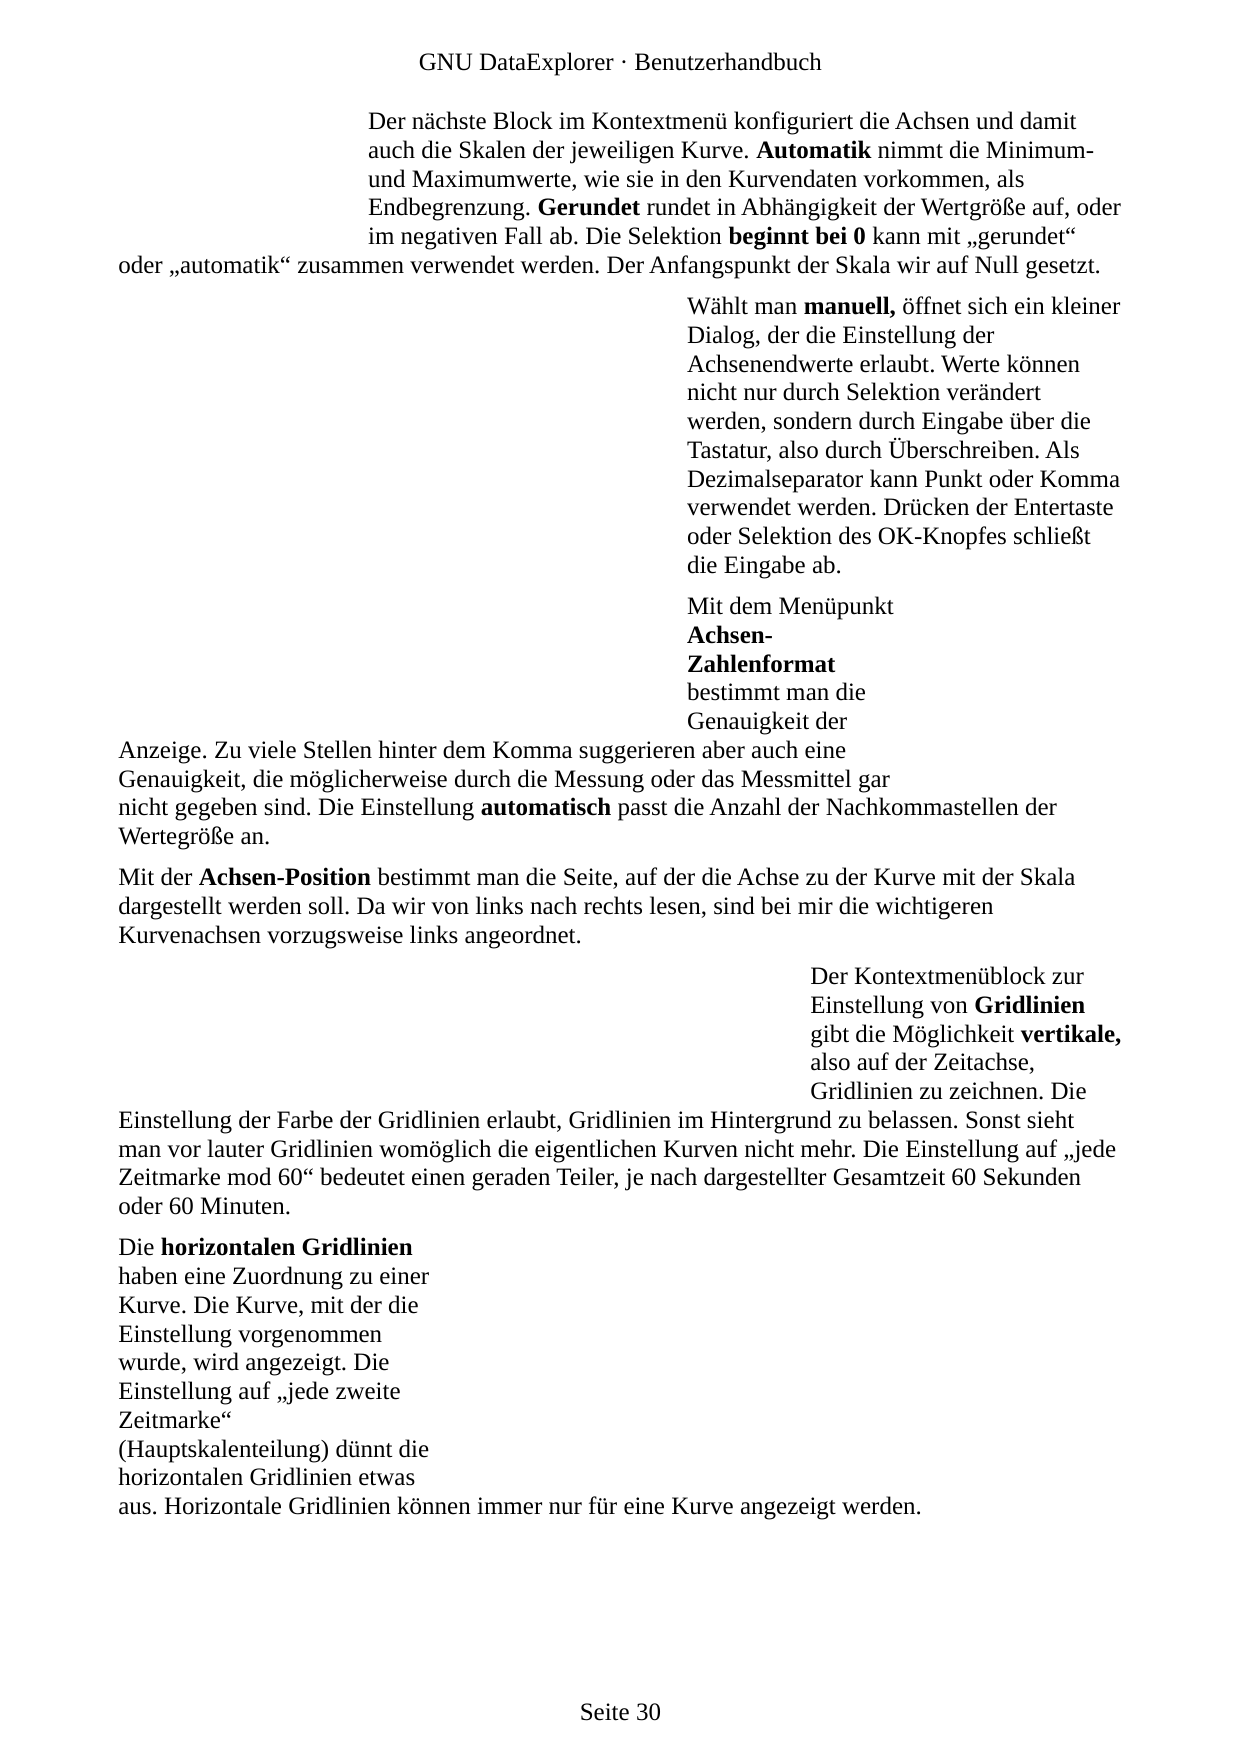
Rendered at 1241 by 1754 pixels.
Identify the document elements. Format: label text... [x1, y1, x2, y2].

text Mit der Achsen-Position bestimmt man die Seite, auf der die Achse zu der Kurve mit der Skala dargestellt werden soll. Da wir von links nach rechts lesen, sind bei mir die wichtigeren Kurvenachsen vorzugsweise links angeordnet. [118, 862, 1122, 949]
text Der Kontextmenüblock zur Einstellung von Gridlinien gibt die Möglichkeit vertikale, also auf der Zeitachse, Gridlinien zu zeichnen. Die Einstellung der Farbe der Gridlinien erlaubt, Gridlinien im Hintergrund zu belassen. Sonst sieht man vor lauter Gridlinien womöglich die eigentlichen Kurven nicht mehr. Die Einstellung auf „jede Zeitmarke mod 60“ bedeutet einen geraden Teiler, je nach dargestellter Gesamtzeit 60 Sekunden oder 60 Minuten. [118, 961, 1122, 1220]
text Die horizontalen Gridlinien haben eine Zuordnung zu einer Kurve. Die Kurve, mit der die Einstellung vorgenommen wurde, wird angezeigt. Die Einstellung auf „jede zweite Zeitmarke“ (Hauptskalenteilung) dünnt die horizontalen Gridlinien etwas aus. Horizontale Gridlinien können immer nur für eine Kurve angezeigt werden. [118, 1232, 1122, 1520]
text Wählt man manuell, öffnet sich ein kleiner Dialog, der die Einstellung der Achsenendwerte erlaubt. Werte können nicht nur durch Selektion verändert werden, sondern durch Eingabe über die Tastatur, also durch Überschreiben. Als Dezimalseparator kann Punkt oder Komma verwendet werden. Drücken der Entertaste oder Selektion des OK-Knopfes schließt die Eingabe ab. [118, 291, 1122, 579]
text Mit dem Menüpunkt Achsen-Zahlenformat bestimmt man die Genauigkeit der Anzeige. Zu viele Stellen hinter dem Komma suggerieren aber auch eine Genauigkeit, die möglicherweise durch die Messung oder das Messmittel gar nicht gegeben sind. Die Einstellung automatisch passt die Anzahl der Nachkommastellen der Wertegröße an. [118, 591, 1122, 850]
text Der nächste Block im Kontextmenü konfiguriert die Achsen und damit auch die Skalen der jeweiligen Kurve. Automatik nimmt die Minimum- und Maximumwerte, wie sie in den Kurvendaten vorkommen, als Endbegrenzung. Gerundet rundet in Abhängigkeit der Wertgröße auf, oder im negativen Fall ab. Die Selektion beginnt bei 0 kann mit „gerundet“ oder „automatik“ zusammen verwendet werden. Der Anfangspunkt der Skala wir auf Null gesetzt. [118, 106, 1122, 279]
